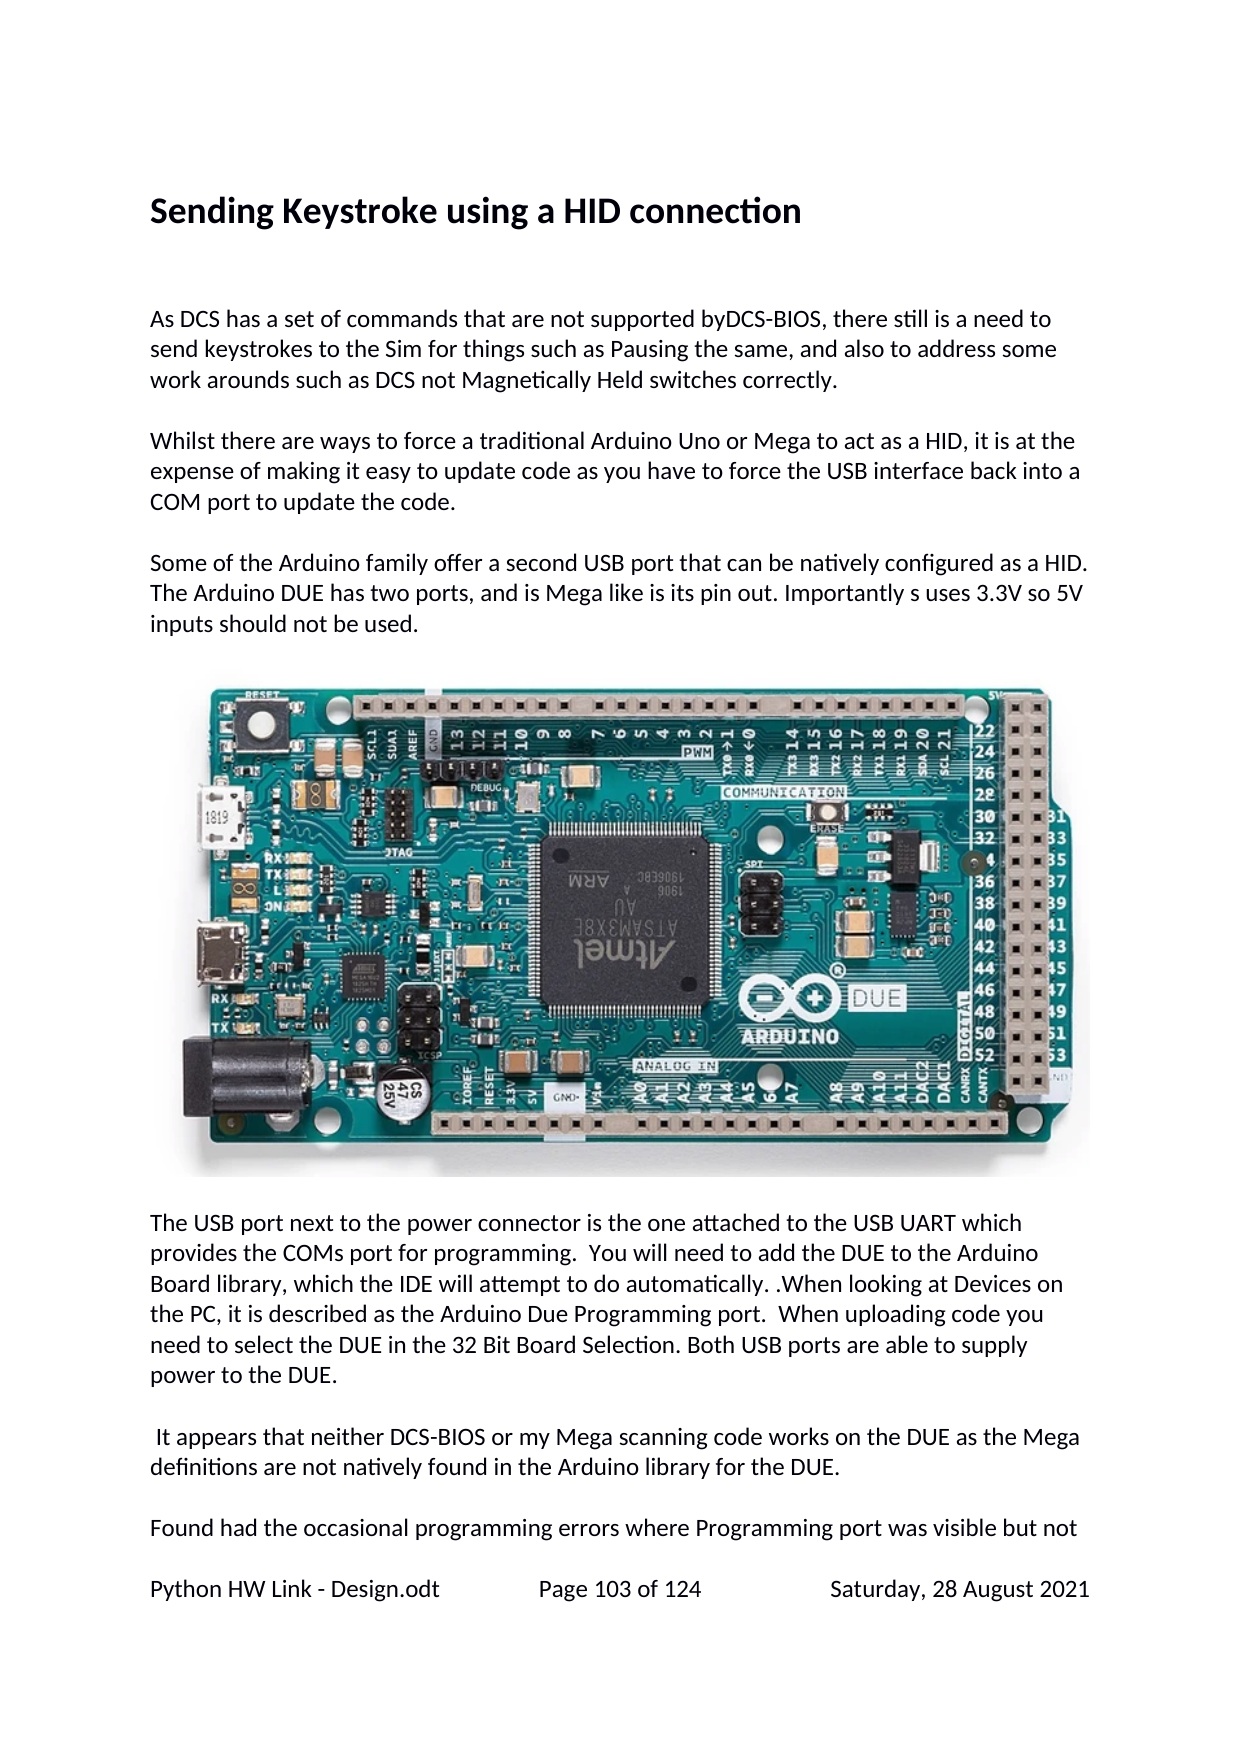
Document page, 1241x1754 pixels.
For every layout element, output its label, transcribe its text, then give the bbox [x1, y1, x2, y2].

text As DCS has a set of commands that are not supported byDCS-BIOS, there still is a need to send keystrokes to the Sim for things such as Pausing the same, and also to address some work arounds such as DCS not Magnetically Held switches correctly. [150, 303, 1090, 394]
text The USB port next to the power connector is the one attached to the USB UART which provides the COMs port for programming. You will need to add the DUE to the Arduino Board library, which the IDE will attempt to do automatically. .When looking at Devices on the PC, it is described as the Arduino Due Programming port. When uploading code you need to select the DUE in the 32 Bit Board Selection. Both USB ports are able to supply power to the DUE. [150, 1207, 1090, 1390]
text It appears that neither DCS-BIOS or my Mega scanning code works on the DUE as the Mega definitions are not natively found in the Arduino library for the DUE. [150, 1421, 1090, 1482]
text Whilst there are ways to force a traditional Arduino Uno or Mega to act as a HID, it is at the expense of making it easy to update code as you have to force the USB interface back into a COM port to update the code. [150, 425, 1090, 516]
text Found had the occasional programming errors where Programming port was visible but not [150, 1512, 1090, 1543]
picture [150, 668, 1091, 1177]
text Some of the Arduino family offer a second USB port that can be natively configured as a HID. The Arduino DUE has two ports, and is Mega like is its pin out. Importantly s uses 3.3V so 5V inputs should not be used. [150, 547, 1090, 638]
subtitle Sending Keystroke using a HID connection [150, 187, 1090, 233]
